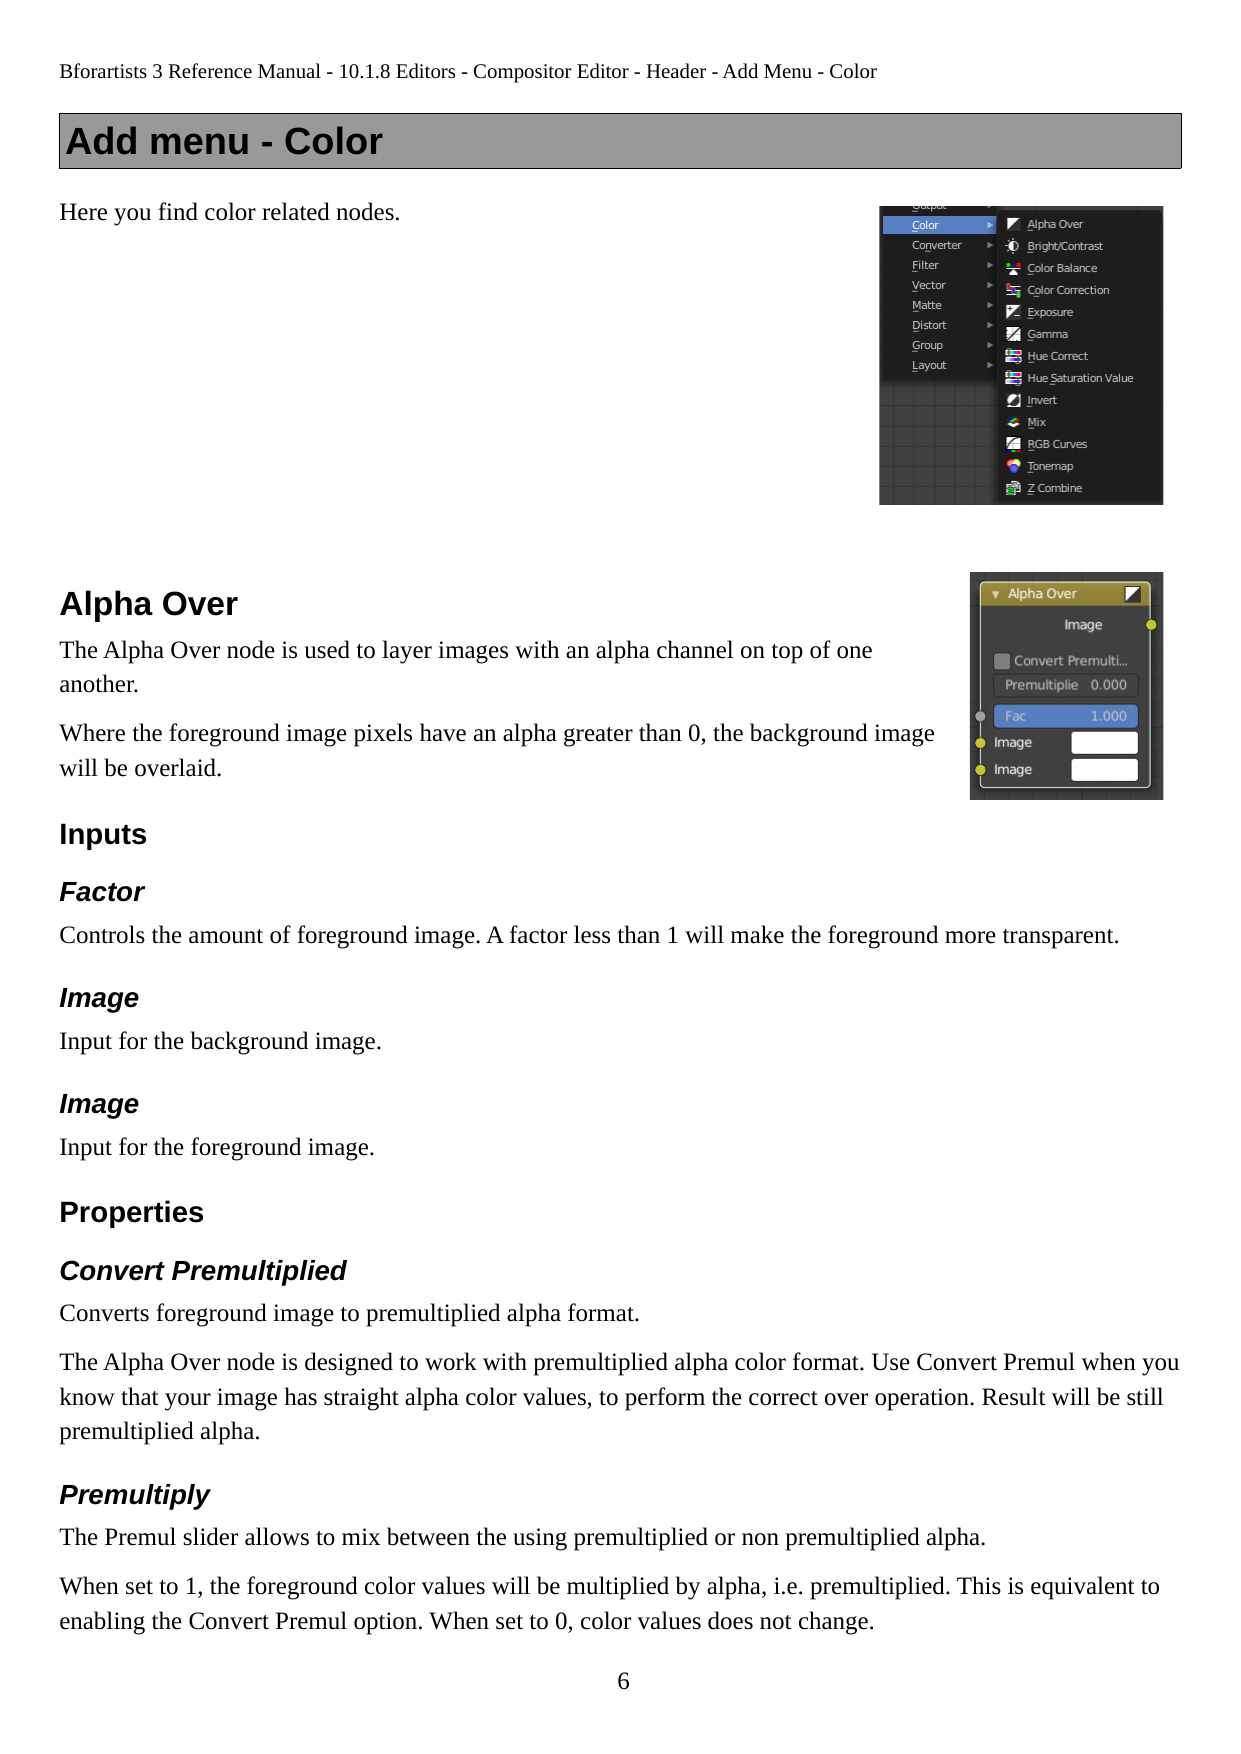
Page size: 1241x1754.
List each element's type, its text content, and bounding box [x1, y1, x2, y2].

text Converts foreground image to premultiplied alpha format. [59, 1298, 1181, 1327]
table_header Add menu - Color [60, 114, 1181, 168]
text The Alpha Over node is used to layer images with an alpha channel on top of one another. [59, 635, 969, 698]
subtitle [1164, 584, 1181, 622]
picture [879, 206, 1164, 505]
subtitle Factor [59, 875, 1181, 907]
subtitle Premultiply [59, 1478, 1181, 1510]
text Input for the foreground image. [59, 1132, 1181, 1160]
subtitle Image [59, 981, 1181, 1013]
text When set to 1, the foreground color values will be multiplied by alpha, i.e. premultiplied. This is equivalent to enabling the Convert Premul option. When set to 0, color values does not change. [59, 1571, 1181, 1635]
text Controls the amount of foreground image. A factor less than 1 will make the foreground more transparent. [59, 920, 1181, 948]
picture [969, 572, 1164, 800]
text Where the foreground image pixels have an alpha greater than 0, the background image will be overlaid. [59, 718, 969, 782]
text The Premul slider allows to mix between the using premultiplied or non premultiplied alpha. [59, 1522, 1181, 1551]
text The Alpha Over node is designed to work with premultiplied alpha color format. Use Convert Premul when you know that your image has straight alpha color values, to perform the correct over operation. Result will be still premultiplied alpha. [59, 1347, 1181, 1445]
subtitle Image [59, 1087, 1181, 1119]
subtitle Convert Premultiplied [59, 1254, 1181, 1286]
text Input for the background image. [59, 1026, 1181, 1054]
subtitle Alpha Over [59, 584, 969, 622]
subtitle Inputs [59, 817, 1181, 850]
subtitle Properties [59, 1195, 1181, 1229]
text Here you find color related nodes. [59, 197, 1181, 225]
